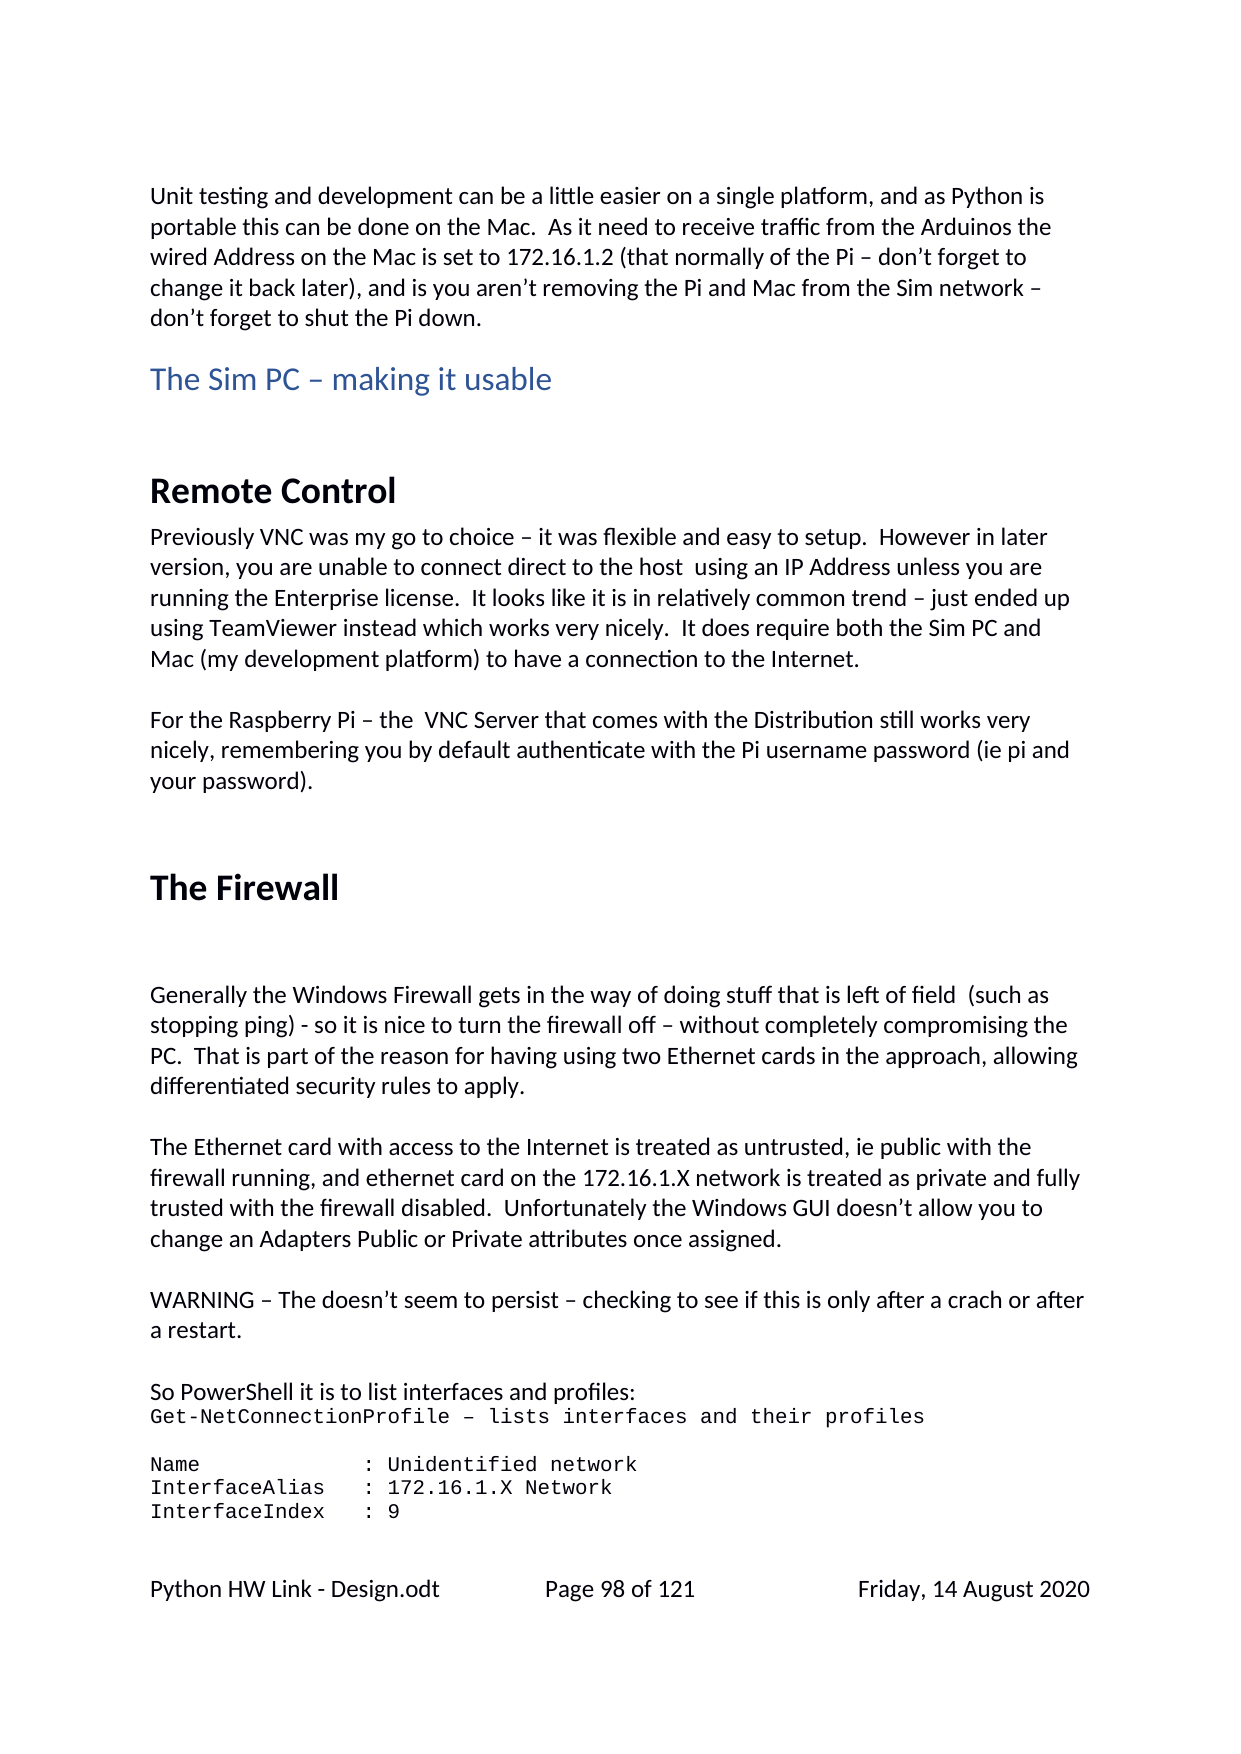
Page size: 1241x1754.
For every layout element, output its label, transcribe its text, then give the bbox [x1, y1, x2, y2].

text Previously VNC was my go to choice – it was flexible and easy to setup. However in later version, you are unable to connect direct to the host using an IP Address unless you are running the Enterprise license. It looks like it is in relatively common trend – just ended up using TeamViewer instead which works very nicely. It does require both the Sim PC and Mac (my development platform) to have a connection to the Internet. [150, 521, 1090, 674]
text For the Raspberry Pi – the VNC Server that comes with the Distribution still works very nicely, remembering you by default authenticate with the Pi username password (ie pi and your password). [150, 704, 1090, 796]
text WARNING – The doesn’t seem to persist – checking to see if this is only after a crach or after a restart. [150, 1284, 1090, 1345]
text InterfaceIndex : 9 [150, 1501, 1090, 1524]
text Name : Unidentified network [150, 1453, 1090, 1477]
text Get-NetConnectionProfile – lists interfaces and their profiles [150, 1406, 1090, 1430]
subtitle The Firewall [150, 864, 1090, 909]
text The Ethernet card with access to the Internet is treated as untrusted, ie public with the firewall running, and ethernet card on the 172.16.1.X network is treated as private and fully trusted with the firewall disabled. Unfortunately the Windows GUI doesn’t allow you to change an Adapters Public or Private attributes once assigned. [150, 1132, 1090, 1254]
text Generally the Windows Firewall gets in the way of doing stuff that is left of field (such as stopping ping) - so it is nice to turn the firewall off – without completely compromising the PC. That is part of the reason for having using two Ethernet cards in the approach, allowing differentiated security rules to apply. [150, 979, 1090, 1101]
subtitle The Sim PC – making it usable [150, 358, 1090, 399]
subtitle Remote Control [150, 467, 1090, 513]
text Unit testing and development can be a little easier on a single platform, and as Python is portable this can be done on the Mac. As it need to receive traffic from the Arduinos the wired Address on the Mac is set to 172.16.1.2 (that normally of the Pi – don’t forget to change it back later), and is you aren’t removing the Pi and Mac from the Sim network – don’t forget to shut the Pi down. [150, 181, 1090, 333]
text So PowerShell it is to list interfaces and profiles: [150, 1376, 1090, 1406]
text InterfaceAlias : 172.16.1.X Network [150, 1477, 1090, 1501]
